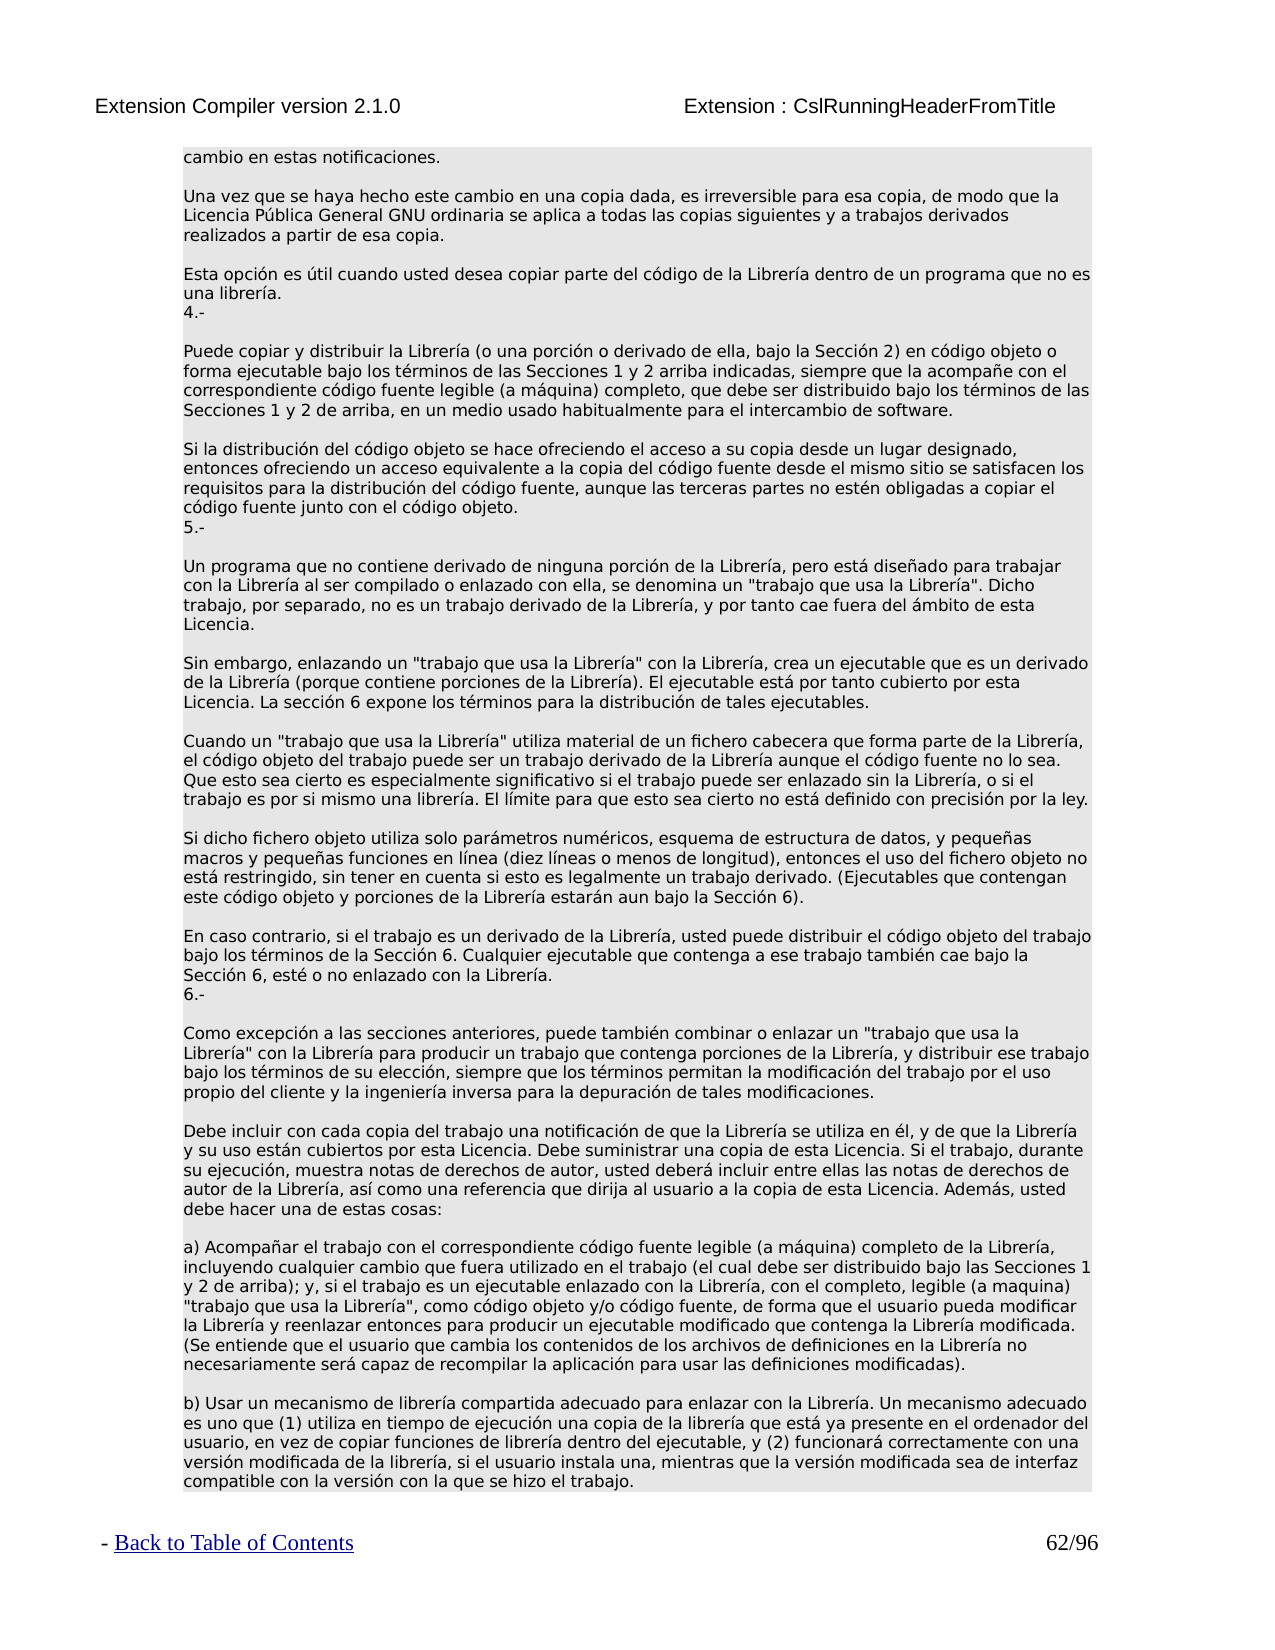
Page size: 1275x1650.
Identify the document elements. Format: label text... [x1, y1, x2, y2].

text Sin embargo, enlazando un "trabajo que usa la Librería" con la Librería, crea un ejecutable que es un derivado de la Librería (porque contiene porciones de la Librería). El ejecutable está por tanto cubierto por esta Licencia. La sección 6 expone los términos para la distribución de tales ejecutables. [183, 654, 1092, 712]
text Un programa que no contiene derivado de ninguna porción de la Librería, pero está diseñado para trabajar con la Librería al ser compilado o enlazado con ella, se denomina un "trabajo que usa la Librería". Dicho trabajo, por separado, no es un trabajo derivado de la Librería, y por tanto cae fuera del ámbito de esta Licencia. [183, 557, 1092, 634]
text cambio en estas notificaciones. [183, 147, 1092, 167]
text 5.- [183, 518, 1092, 537]
text En caso contrario, si el trabajo es un derivado de la Librería, usted puede distribuir el código objeto del trabajo bajo los términos de la Sección 6. Cualquier ejecutable que contenga a ese trabajo también cae bajo la Sección 6, esté o no enlazado con la Librería. [183, 927, 1092, 985]
text Debe incluir con cada copia del trabajo una notificación de que la Librería se utiliza en él, y de que la Librería y su uso están cubiertos por esta Licencia. Debe suministrar una copia de esta Licencia. Si el trabajo, durante su ejecución, muestra notas de derechos de autor, usted deberá incluir entre ellas las notas de derechos de autor de la Librería, así como una referencia que dirija al usuario a la copia de esta Licencia. Además, usted debe hacer una de estas cosas: [183, 1121, 1092, 1219]
text 4.- [183, 303, 1092, 323]
text Una vez que se haya hecho este cambio en una copia dada, es irreversible para esa copia, de modo que la Licencia Pública General GNU ordinaria se aplica a todas las copias siguientes y a trabajos derivados realizados a partir de esa copia. [183, 186, 1092, 245]
text Puede copiar y distribuir la Librería (o una porción o derivado de ella, bajo la Sección 2) en código objeto o forma ejecutable bajo los términos de las Secciones 1 y 2 arriba indicadas, siempre que la acompañe con el correspondiente código fuente legible (a máquina) completo, que debe ser distribuido bajo los términos de las Secciones 1 y 2 de arriba, en un medio usado habitualmente para el intercambio de software. [183, 342, 1092, 420]
text Como excepción a las secciones anteriores, puede también combinar o enlazar un "trabajo que usa la Librería" con la Librería para producir un trabajo que contenga porciones de la Librería, y distribuir ese trabajo bajo los términos de su elección, siempre que los términos permitan la modificación del trabajo por el uso propio del cliente y la ingeniería inversa para la depuración de tales modificaciones. [183, 1024, 1092, 1102]
text a) Acompañar el trabajo con el correspondiente código fuente legible (a máquina) completo de la Librería, incluyendo cualquier cambio que fuera utilizado en el trabajo (el cual debe ser distribuido bajo las Secciones 1 y 2 de arriba); y, si el trabajo es un ejecutable enlazado con la Librería, con el completo, legible (a maquina) "trabajo que usa la Librería", como código objeto y/o código fuente, de forma que el usuario pueda modificar la Librería y reenlazar entonces para producir un ejecutable modificado que contenga la Librería modificada. (Se entiende que el usuario que cambia los contenidos de los archivos de definiciones en la Librería no necesariamente será capaz de recompilar la aplicación para usar las definiciones modificadas). [183, 1238, 1092, 1375]
text Cuando un "trabajo que usa la Librería" utiliza material de un fichero cabecera que forma parte de la Librería, el código objeto del trabajo puede ser un trabajo derivado de la Librería aunque el código fuente no lo sea. Que esto sea cierto es especialmente significativo si el trabajo puede ser enlazado sin la Librería, o si el trabajo es por si mismo una librería. El límite para que esto sea cierto no está definido con precisión por la ley. [183, 732, 1092, 810]
text b) Usar un mecanismo de librería compartida adecuado para enlazar con la Librería. Un mecanismo adecuado es uno que (1) utiliza en tiempo de ejecución una copia de la librería que está ya presente en el ordenador del usuario, en vez de copiar funciones de librería dentro del ejecutable, y (2) funcionará correctamente con una versión modificada de la librería, si el usuario instala una, mientras que la versión modificada sea de interfaz compatible con la versión con la que se hizo el trabajo. [183, 1394, 1092, 1492]
text 6.- [183, 985, 1092, 1004]
text Si la distribución del código objeto se hace ofreciendo el acceso a su copia desde un lugar designado, entonces ofreciendo un acceso equivalente a la copia del código fuente desde el mismo sitio se satisfacen los requisitos para la distribución del código fuente, aunque las terceras partes no estén obligadas a copiar el código fuente junto con el código objeto. [183, 440, 1092, 518]
text Esta opción es útil cuando usted desea copiar parte del código de la Librería dentro de un programa que no es una librería. [183, 264, 1092, 303]
text Si dicho fichero objeto utiliza solo parámetros numéricos, esquema de estructura de datos, y pequeñas macros y pequeñas funciones en línea (diez líneas o menos de longitud), entonces el uso del fichero objeto no está restringido, sin tener en cuenta si esto es legalmente un trabajo derivado. (Ejecutables que contengan este código objeto y porciones de la Librería estarán aun bajo la Sección 6). [183, 829, 1092, 907]
